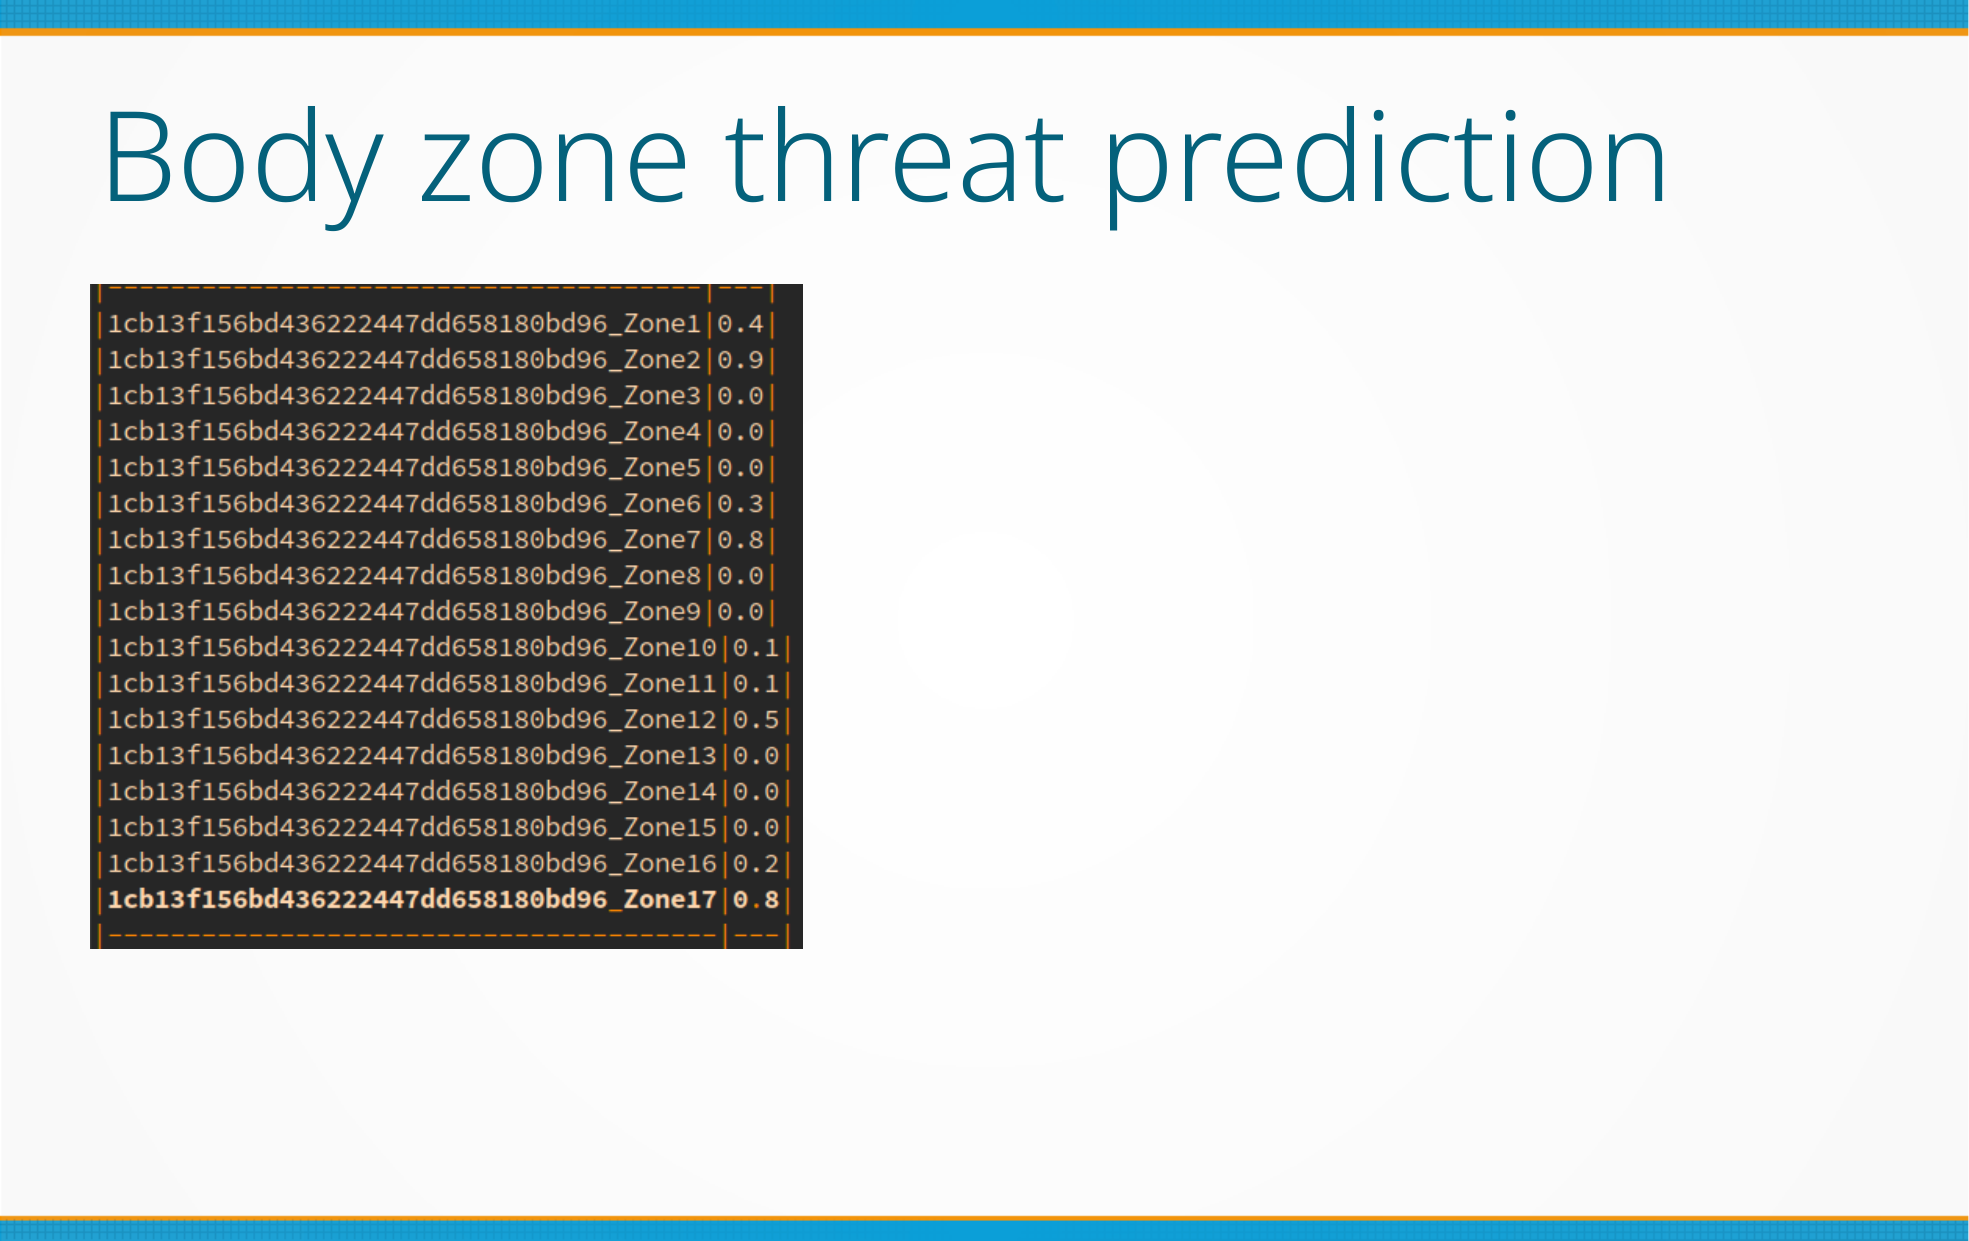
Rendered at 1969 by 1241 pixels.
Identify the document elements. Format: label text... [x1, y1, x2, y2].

picture [0, 0, 1969, 1241]
title Body zone threat prediction [98, 49, 1870, 257]
